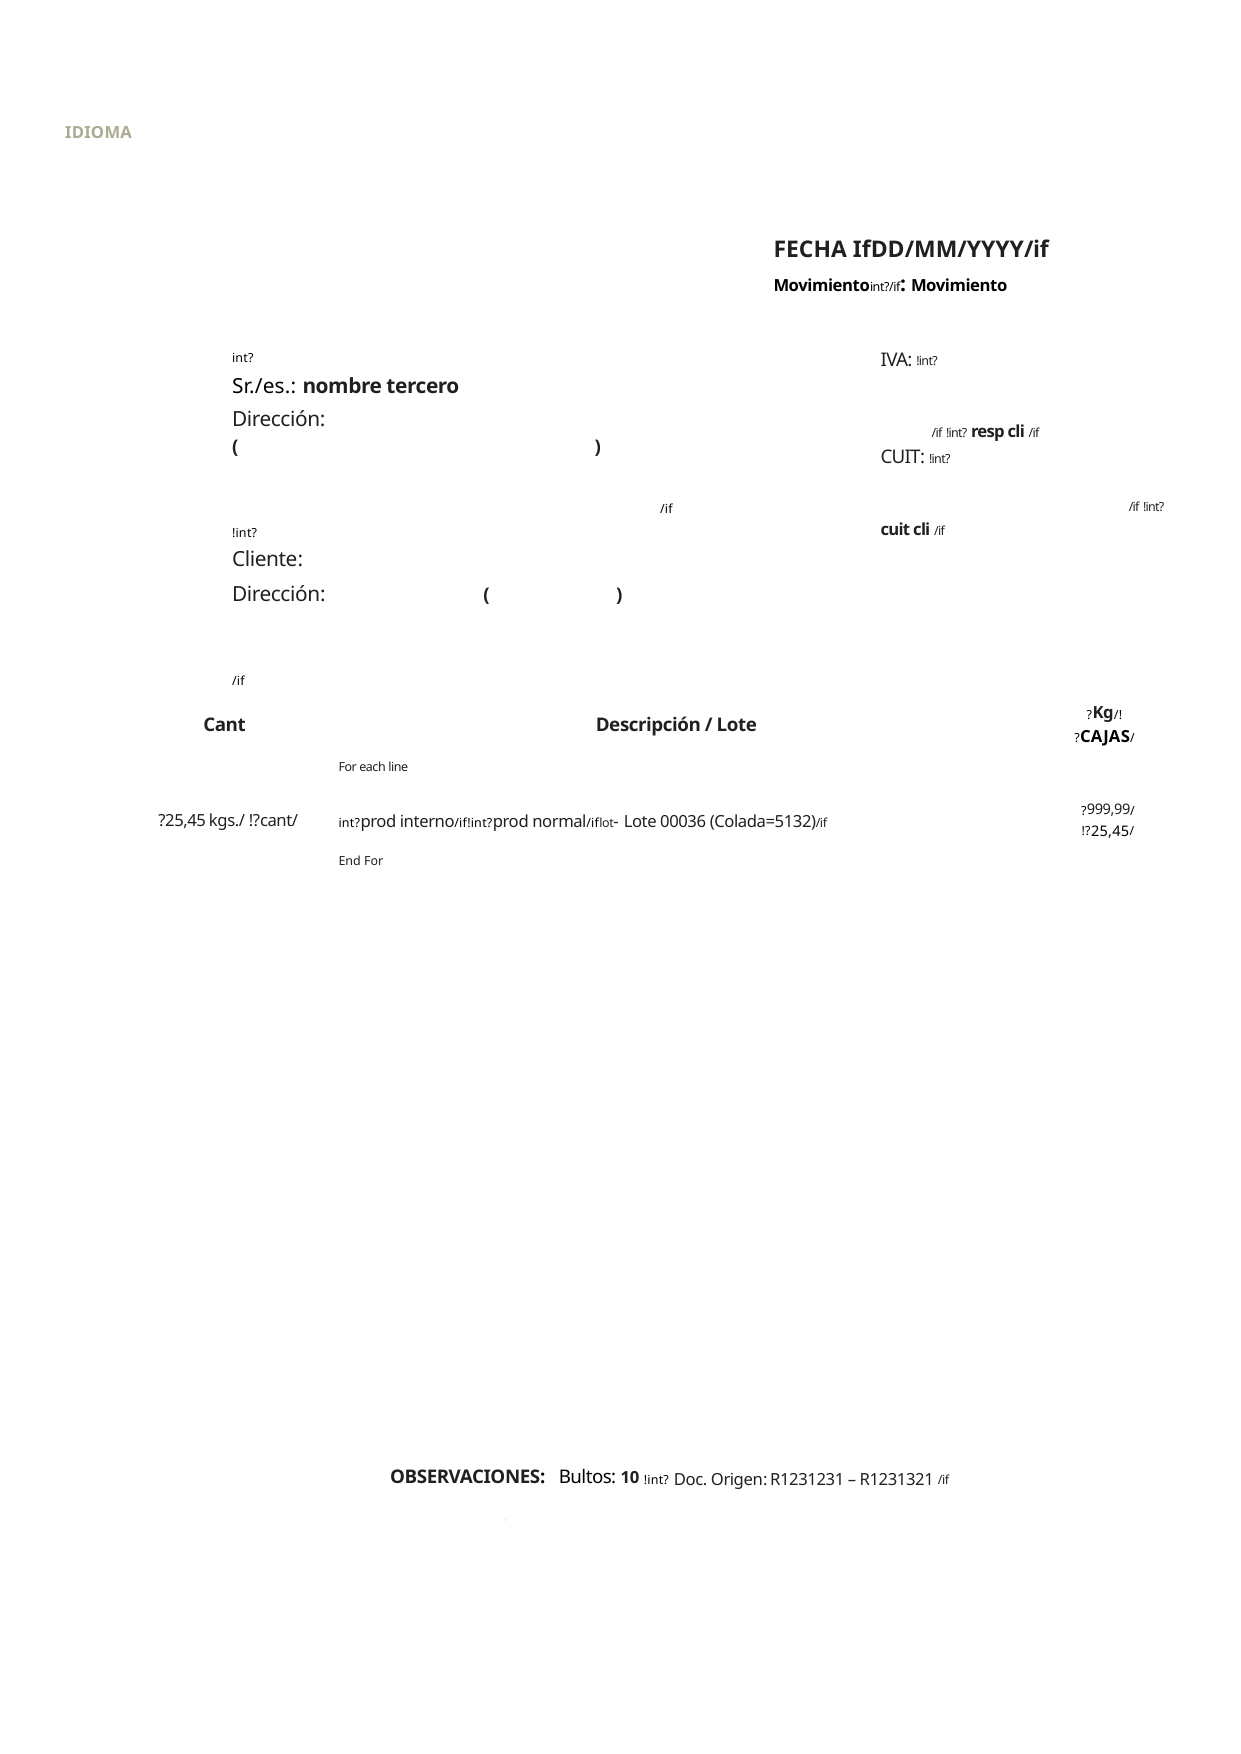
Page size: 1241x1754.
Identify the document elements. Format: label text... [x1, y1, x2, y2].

table_header For each line [319, 753, 1034, 793]
table_header [130, 753, 319, 793]
table_cell [130, 846, 319, 887]
table_cell [65, 793, 130, 846]
table_cell ?25,45 kgs./ !?cant/ [130, 793, 319, 846]
table_header [65, 753, 130, 793]
table_cell int?prod interno/if!int?prod normal/iflot- Lote 00036 (Colada=5132)/if [319, 793, 1034, 846]
table_cell [1034, 846, 1175, 887]
table_cell ?999,99/ !?25,45/ [1034, 793, 1175, 846]
table_cell [65, 846, 130, 887]
table_header [1034, 753, 1175, 793]
table_cell End For [319, 846, 1034, 887]
